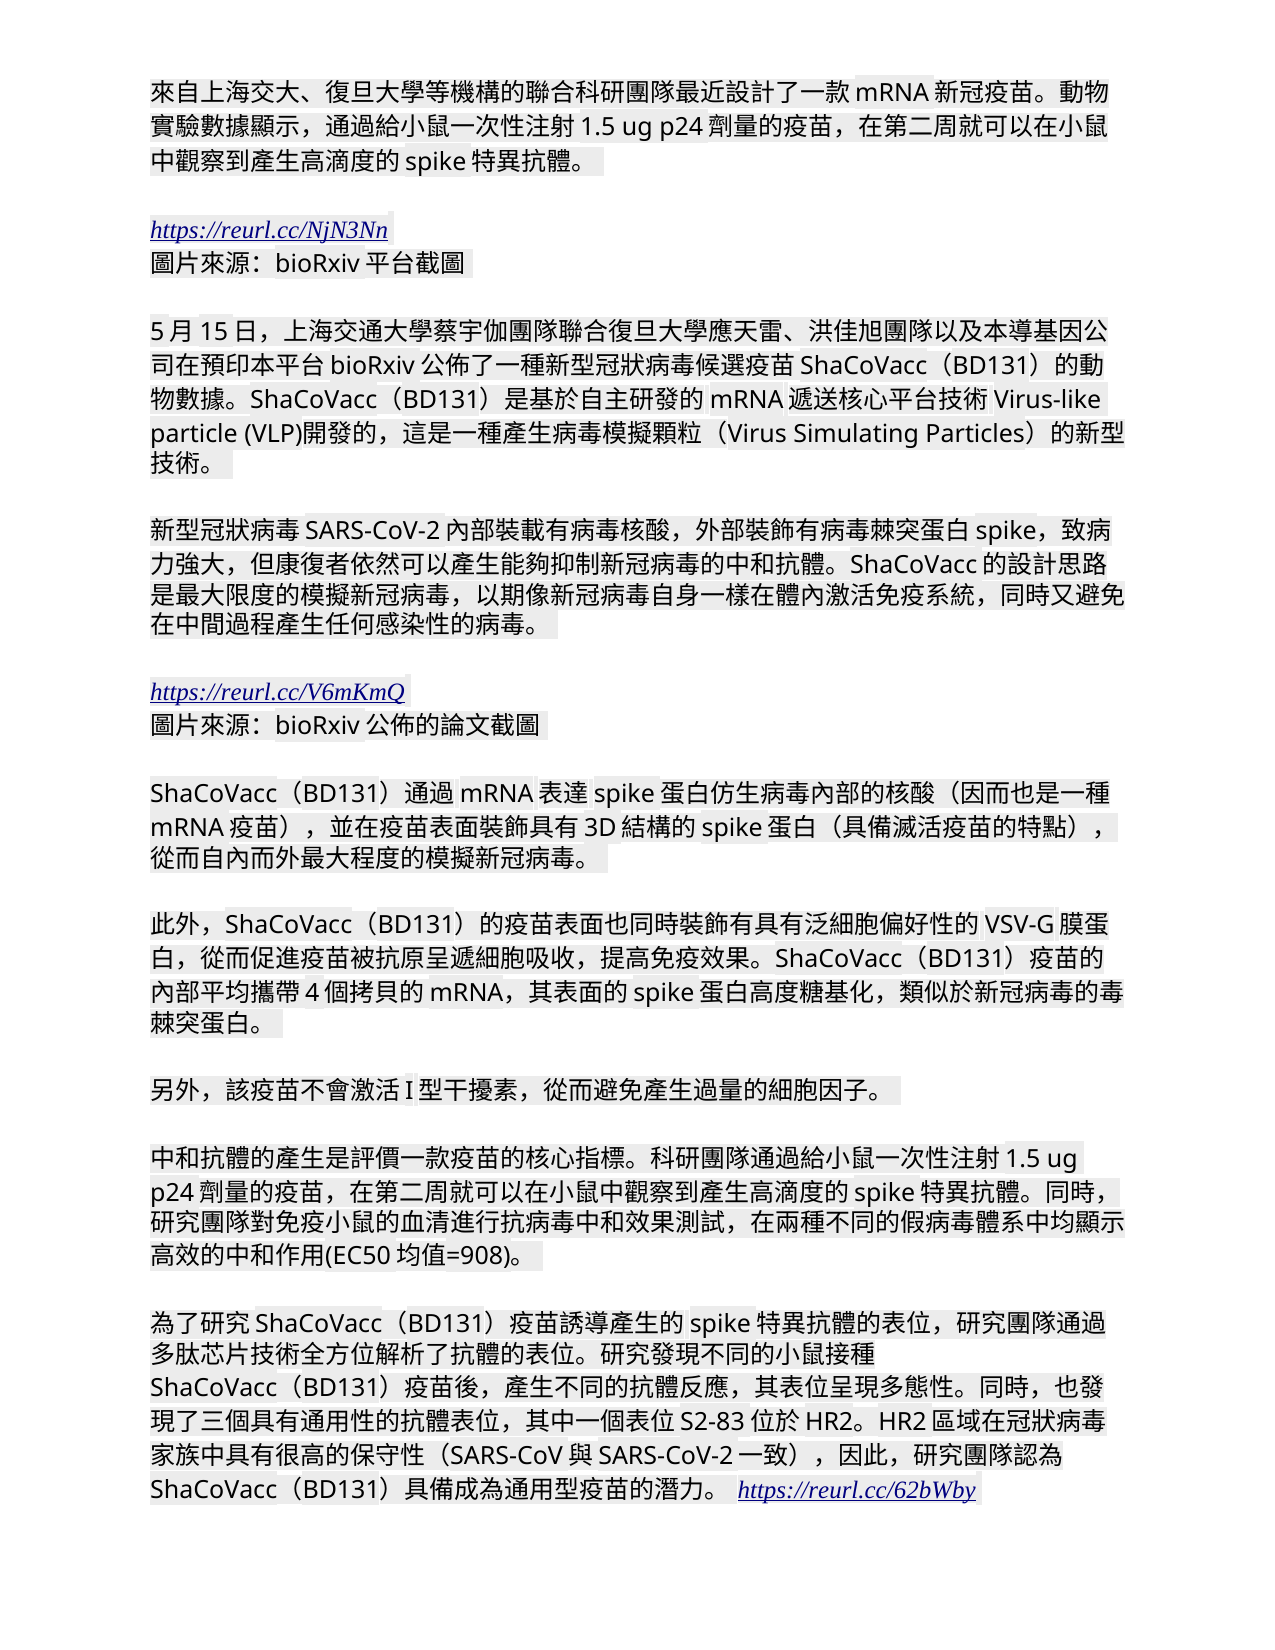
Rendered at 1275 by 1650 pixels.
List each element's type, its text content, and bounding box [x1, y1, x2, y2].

text 來自上海交大、復旦大學等機構的聯合科研團隊最近設計了一款mRNA新冠疫苗。動物實驗數據顯示，通過給小鼠一次性注射1.5 ug p24劑量的疫苗，在第二周就可以在小鼠中觀察到產生高滴度的spike特異抗體。 https://reurl.cc/NjN3Nn 圖片來源：bioRxiv平台截圖 5月15日，上海交通大學蔡宇伽團隊聯合復旦大學應天雷、洪佳旭團隊以及本導基因公司在預印本平台bioRxiv公佈了一種新型冠狀病毒候選疫苗ShaCoVacc（BD131）的動物數據。ShaCoVacc（BD131）是基於自主研發的mRNA遞送核心平台技術Virus-like particle (VLP)開發的，這是一種產生病毒模擬顆粒（Virus Simulating Particles）的新型技術。 新型冠狀病毒SARS-CoV-2內部裝載有病毒核酸，外部裝飾有病毒棘突蛋白spike，致病力強大，但康復者依然可以產生能夠抑制新冠病毒的中和抗體。ShaCoVacc的設計思路是最大限度的模擬新冠病毒，以期像新冠病毒自身一樣在體內激活免疫系統，同時又避免在中間過程產生任何感染性的病毒。 https://reurl.cc/V6mKmQ 圖片來源：bioRxiv公佈的論文截圖 ShaCoVacc（BD131）通過mRNA表達spike蛋白仿生病毒內部的核酸（因而也是一種mRNA疫苗），並在疫苗表面裝飾具有3D結構的spike蛋白（具備滅活疫苗的特點），從而自內而外最大程度的模擬新冠病毒。 此外，ShaCoVacc（BD131）的疫苗表面也同時裝飾有具有泛細胞偏好性的VSV-G膜蛋白，從而促進疫苗被抗原呈遞細胞吸收，提高免疫效果。ShaCoVacc（BD131）疫苗的內部平均攜帶4個拷貝的mRNA，其表面的spike蛋白高度糖基化，類似於新冠病毒的毒棘突蛋白。 另外，該疫苗不會激活I型干擾素，從而避免產生過量的細胞因子。 中和抗體的產生是評價一款疫苗的核心指標。科研團隊通過給小鼠一次性注射1.5 ug p24劑量的疫苗，在第二周就可以在小鼠中觀察到產生高滴度的spike特異抗體。同時，研究團隊對免疫小鼠的血清進行抗病毒中和效果測試，在兩種不同的假病毒體系中均顯示高效的中和作用(EC50均值=908)。 為了研究ShaCoVacc（BD131）疫苗誘導產生的spike特異抗體的表位，研究團隊通過多肽芯片技術全方位解析了抗體的表位。研究發現不同的小鼠接種ShaCoVacc（BD131）疫苗後，產生不同的抗體反應，其表位呈現多態性。同時，也發現了三個具有通用性的抗體表位，其中一個表位S2-83位於HR2。HR2區域在冠狀病毒家族中具有很高的保守性（SARS-CoV與SARS-CoV-2一致），因此，研究團隊認為ShaCoVacc（BD131）具備成為通用型疫苗的潛力。 https://reurl.cc/62bWby [150, 75, 1125, 1573]
